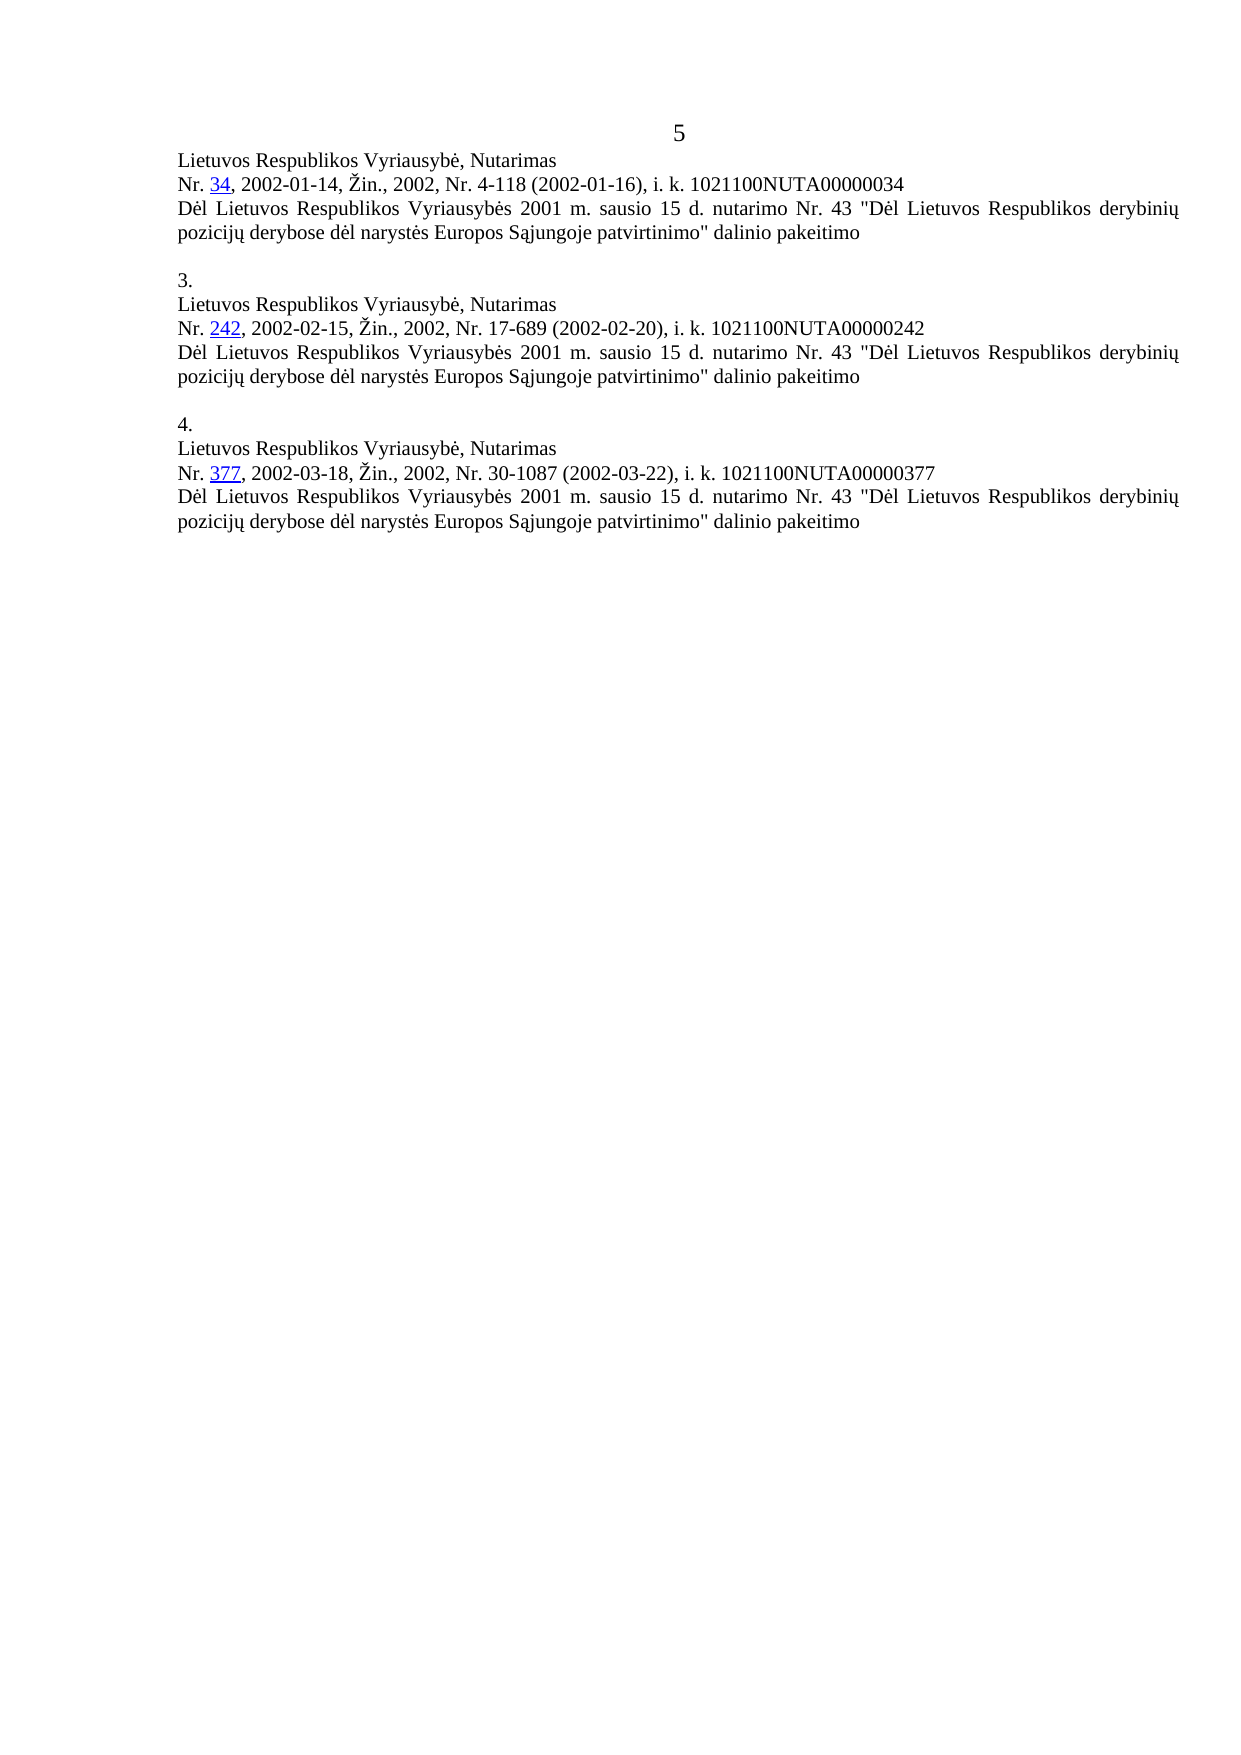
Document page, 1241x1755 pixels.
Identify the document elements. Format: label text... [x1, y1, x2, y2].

text Nr. 377, 2002-03-18, Žin., 2002, Nr. 30-1087 (2002-03-22), i. k. 1021100NUTA00000377 [177, 460, 1181, 484]
text Dėl Lietuvos Respublikos Vyriausybės 2001 m. sausio 15 d. nutarimo Nr. 43 "Dėl Lietuvos Respublikos derybinių pozicijų derybose dėl narystės Europos Sąjungoje patvirtinimo" dalinio pakeitimo [177, 484, 1181, 533]
text 4. [177, 412, 1181, 436]
text 3. [177, 268, 1181, 292]
text Lietuvos Respublikos Vyriausybė, Nutarimas [177, 436, 1181, 460]
text Dėl Lietuvos Respublikos Vyriausybės 2001 m. sausio 15 d. nutarimo Nr. 43 "Dėl Lietuvos Respublikos derybinių pozicijų derybose dėl narystės Europos Sąjungoje patvirtinimo" dalinio pakeitimo [177, 196, 1181, 244]
text Nr. 242, 2002-02-15, Žin., 2002, Nr. 17-689 (2002-02-20), i. k. 1021100NUTA00000242 [177, 316, 1181, 340]
text Dėl Lietuvos Respublikos Vyriausybės 2001 m. sausio 15 d. nutarimo Nr. 43 "Dėl Lietuvos Respublikos derybinių pozicijų derybose dėl narystės Europos Sąjungoje patvirtinimo" dalinio pakeitimo [177, 340, 1181, 388]
text Lietuvos Respublikos Vyriausybė, Nutarimas [177, 148, 1181, 172]
text Nr. 34, 2002-01-14, Žin., 2002, Nr. 4-118 (2002-01-16), i. k. 1021100NUTA00000034 [177, 172, 1181, 196]
text Lietuvos Respublikos Vyriausybė, Nutarimas [177, 292, 1181, 316]
